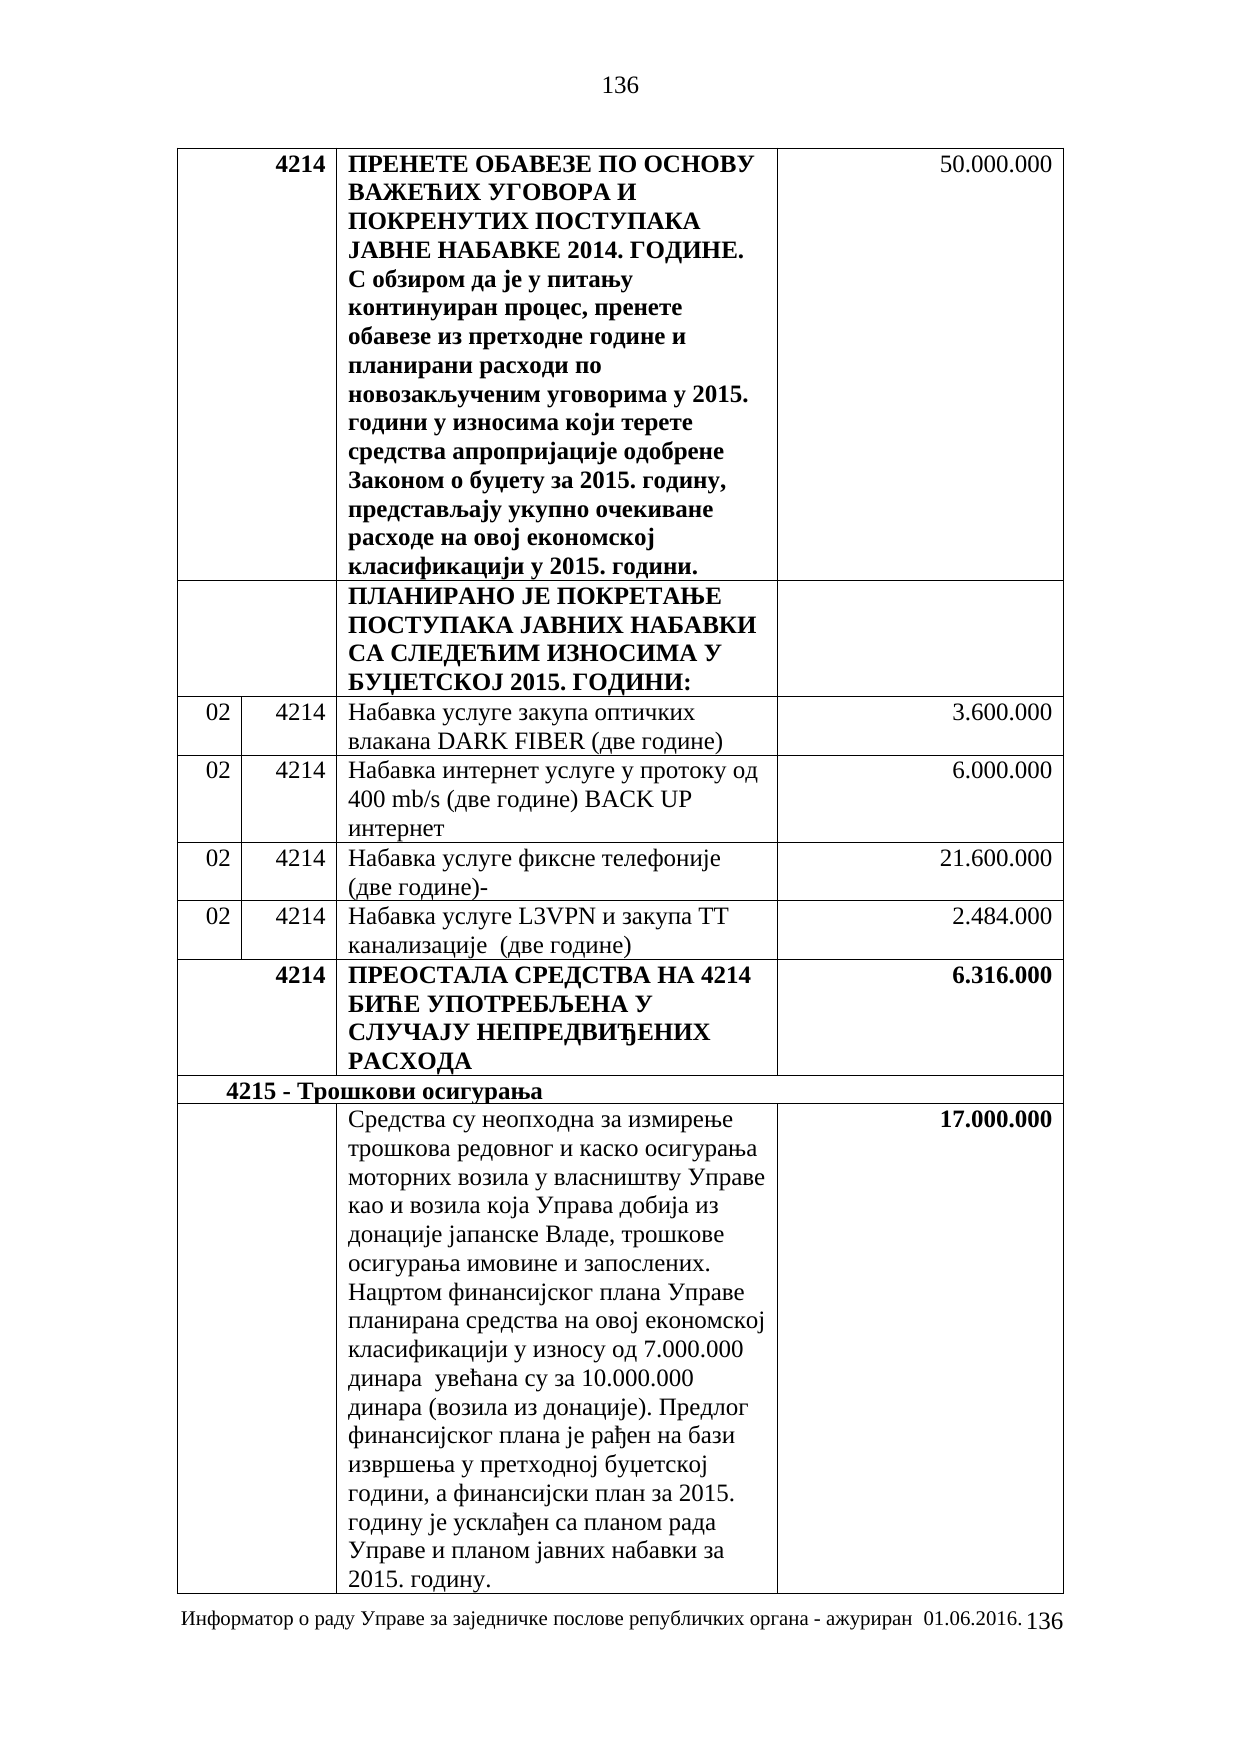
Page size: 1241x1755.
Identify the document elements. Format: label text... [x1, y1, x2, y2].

table_cell 6.000.000 [778, 756, 1063, 842]
table_cell Средства су неопходна за измирење трошкова редовног и каско осигурања моторних возила у власништву Управе као и возила која Управа добија из донације јапанске Владе, трошкове осигурања имовине и запослених. Нацртом финансијског плана Управе планирана средства на овој економској класификацији у износу од 7.000.000 динара увећана су за 10.000.000 динара (возила из донације). Предлог финансијског плана је рађен на бази извршења у претходној буџетској години, а финансијски план за 2015. годину је усклађен са планом рада Управе и планом јавних набавки за 2015. годину. [337, 1104, 777, 1593]
table_cell Набавка услуге L3VPN и закупа ТТ канализације (две године) [337, 901, 777, 959]
table_cell 17.000.000 [778, 1104, 1063, 1593]
table_cell 02 [178, 901, 241, 959]
table_cell 02 [178, 756, 241, 842]
table_cell [178, 581, 336, 696]
table_cell 02 [178, 697, 241, 754]
table_cell 4214 [242, 901, 336, 959]
table_cell 2.484.000 [778, 901, 1063, 959]
table_cell 4214 [242, 843, 336, 900]
table_cell [778, 581, 1063, 696]
table_cell 4214 [178, 960, 336, 1075]
table_cell 6.316.000 [778, 960, 1063, 1075]
table_cell 4214 [178, 149, 336, 580]
table_cell Набавка интернет услуге у протоку од 400 mb/s (две године) BACK UP интернет [337, 756, 777, 842]
table_cell 02 [178, 843, 241, 900]
table_cell 3.600.000 [778, 697, 1063, 754]
table_cell 50.000.000 [778, 149, 1063, 580]
table_cell ПРЕНЕТЕ ОБАВЕЗЕ ПО ОСНОВУ ВАЖЕЋИХ УГОВОРА И ПОКРЕНУТИХ ПОСТУПАКА ЈАВНЕ НАБАВКЕ 2014. ГОДИНЕ. С обзиром да је у питању континуиран процес, пренете обавезе из претходне године и планирани расходи по новозакљученим уговорима у 2015. години у износима који терете средства апропријације одобрене Законом о буџету за 2015. годину, представљају укупно очекиване расходе на овој економској класификацији у 2015. години. [337, 149, 777, 580]
table_cell Набавка услуге фиксне телефоније (две године)- [337, 843, 777, 900]
table_cell Набавка услуге закупа оптичких влакана DARK FIBER (две године) [337, 697, 777, 754]
table_cell 21.600.000 [778, 843, 1063, 900]
table_cell 4215 - Трошкови осигурања [178, 1076, 1063, 1103]
table_cell ПРЕОСТАЛА СРЕДСТВА НА 4214 БИЋЕ УПОТРЕБЉЕНА У СЛУЧАЈУ НЕПРЕДВИЂЕНИХ РАСХОДА [337, 960, 777, 1075]
table_cell [178, 1104, 336, 1593]
table_cell ПЛАНИРАНО ЈЕ ПОКРЕТАЊЕ ПОСТУПАКА ЈАВНИХ НАБАВКИ СА СЛЕДЕЋИМ ИЗНОСИМА У БУЏЕТСКОЈ 2015. ГОДИНИ: [337, 581, 777, 696]
table_cell 4214 [242, 697, 336, 754]
table_cell 4214 [242, 756, 336, 842]
